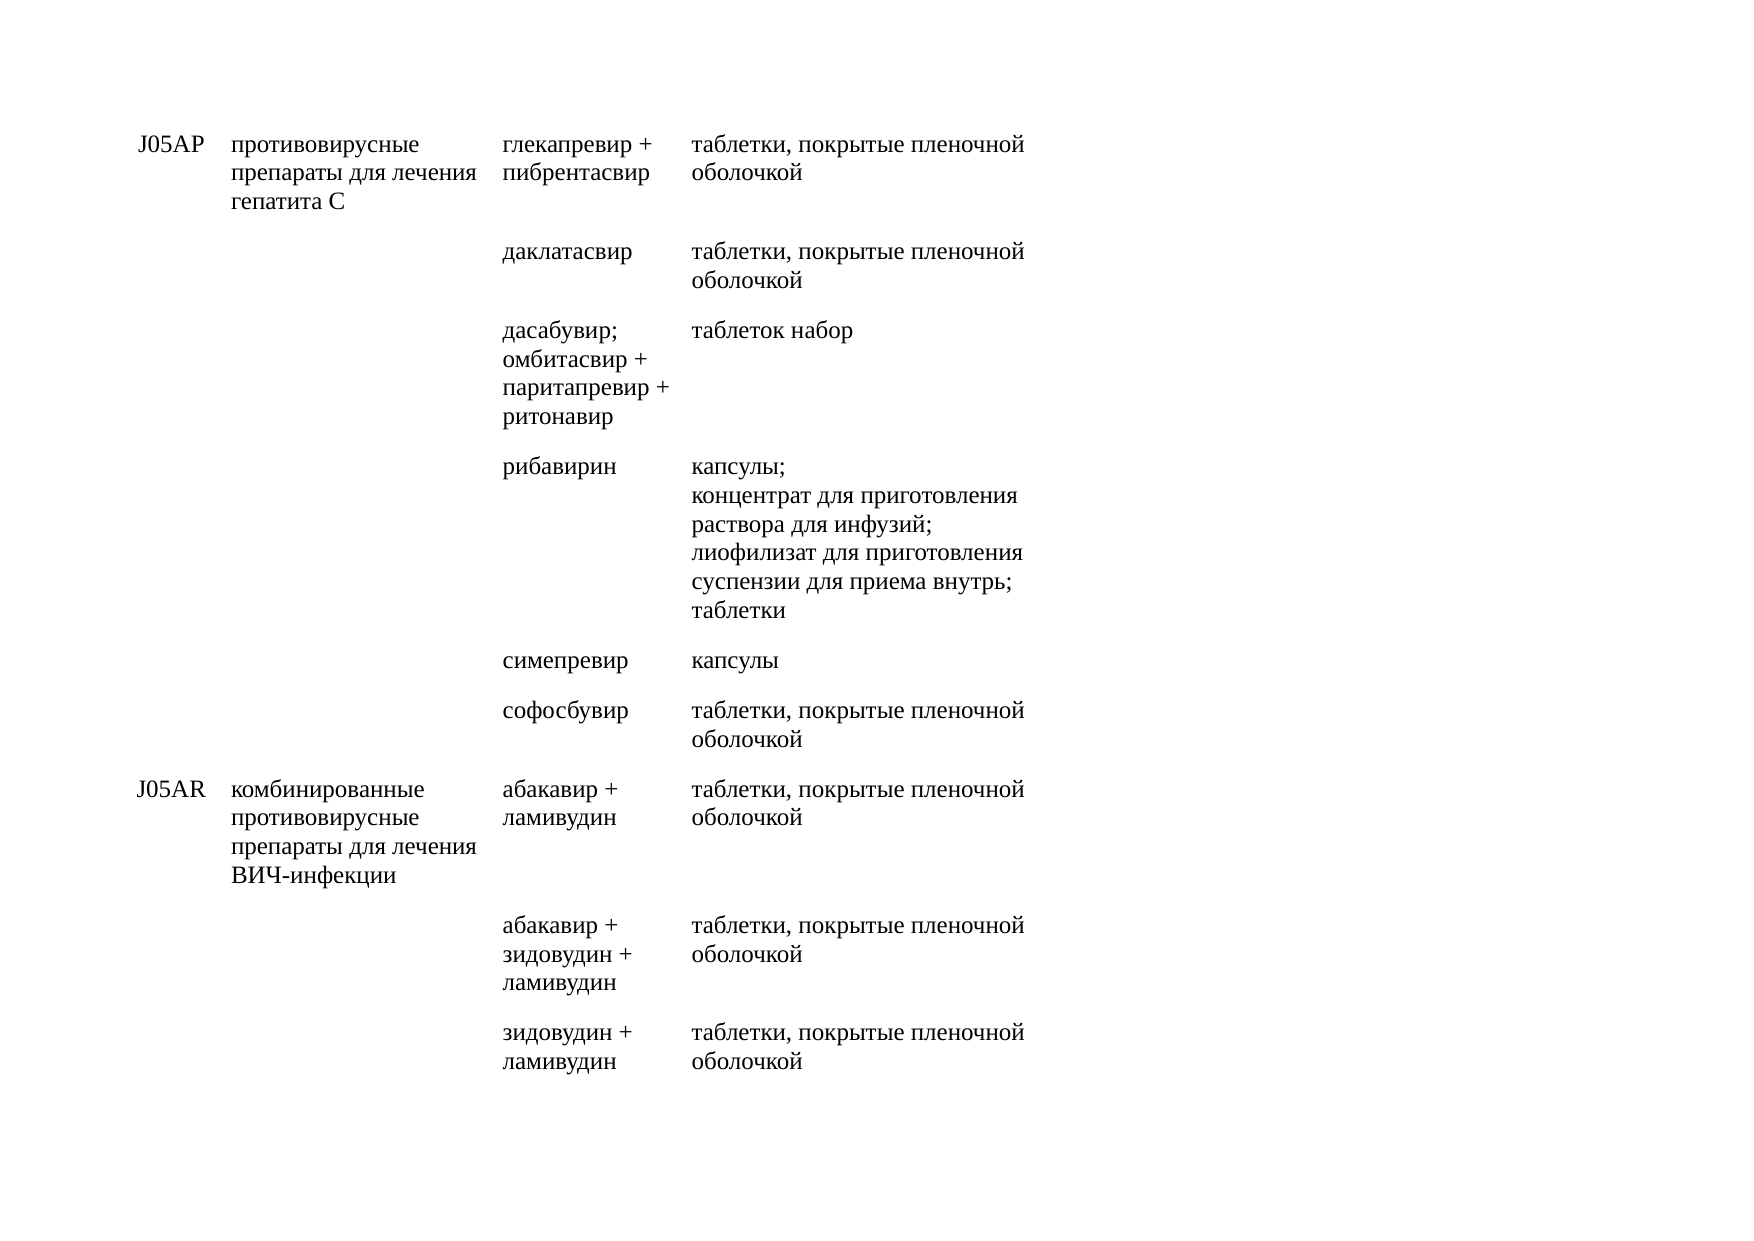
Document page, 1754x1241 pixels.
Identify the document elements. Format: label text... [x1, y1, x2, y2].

table_cell таблеток набор [685, 304, 1063, 441]
table_cell J05AR [118, 763, 224, 899]
table_cell [224, 684, 496, 763]
table_cell таблетки, покрытые пленочной оболочкой [685, 118, 1063, 226]
table_cell софосбувир [496, 684, 685, 763]
table_cell [224, 441, 496, 634]
table_cell зидовудин + ламивудин [496, 1007, 685, 1086]
table_cell [118, 304, 224, 441]
table_cell [118, 684, 224, 763]
table_cell [224, 899, 496, 1007]
table_cell [118, 634, 224, 684]
table_cell [118, 441, 224, 634]
table_cell таблетки, покрытые пленочной оболочкой [685, 899, 1063, 1007]
table_cell симепревир [496, 634, 685, 684]
table_cell [118, 1007, 224, 1086]
table_cell J05AP [118, 118, 224, 226]
table_cell дасабувир; омбитасвир + паритапревир + ритонавир [496, 304, 685, 441]
table_cell [224, 1007, 496, 1086]
table_cell [118, 899, 224, 1007]
table_cell комбинированные противовирусные препараты для лечения ВИЧ-инфекции [224, 763, 496, 899]
table_cell [224, 226, 496, 304]
table_cell таблетки, покрытые пленочной оболочкой [685, 763, 1063, 899]
table_cell абакавир + зидовудин + ламивудин [496, 899, 685, 1007]
table_cell противовирусные препараты для лечения гепатита C [224, 118, 496, 226]
table_cell [224, 634, 496, 684]
table_cell таблетки, покрытые пленочной оболочкой [685, 684, 1063, 763]
table_cell рибавирин [496, 441, 685, 634]
table_cell таблетки, покрытые пленочной оболочкой [685, 226, 1063, 304]
table_cell таблетки, покрытые пленочной оболочкой [685, 1007, 1063, 1086]
table_cell капсулы [685, 634, 1063, 684]
table_cell [224, 304, 496, 441]
table_cell даклатасвир [496, 226, 685, 304]
table_cell глекапревир + пибрентасвир [496, 118, 685, 226]
table_cell капсулы; концентрат для приготовления раствора для инфузий; лиофилизат для приготовления суспензии для приема внутрь; таблетки [685, 441, 1063, 634]
table_cell абакавир + ламивудин [496, 763, 685, 899]
table_cell [118, 226, 224, 304]
